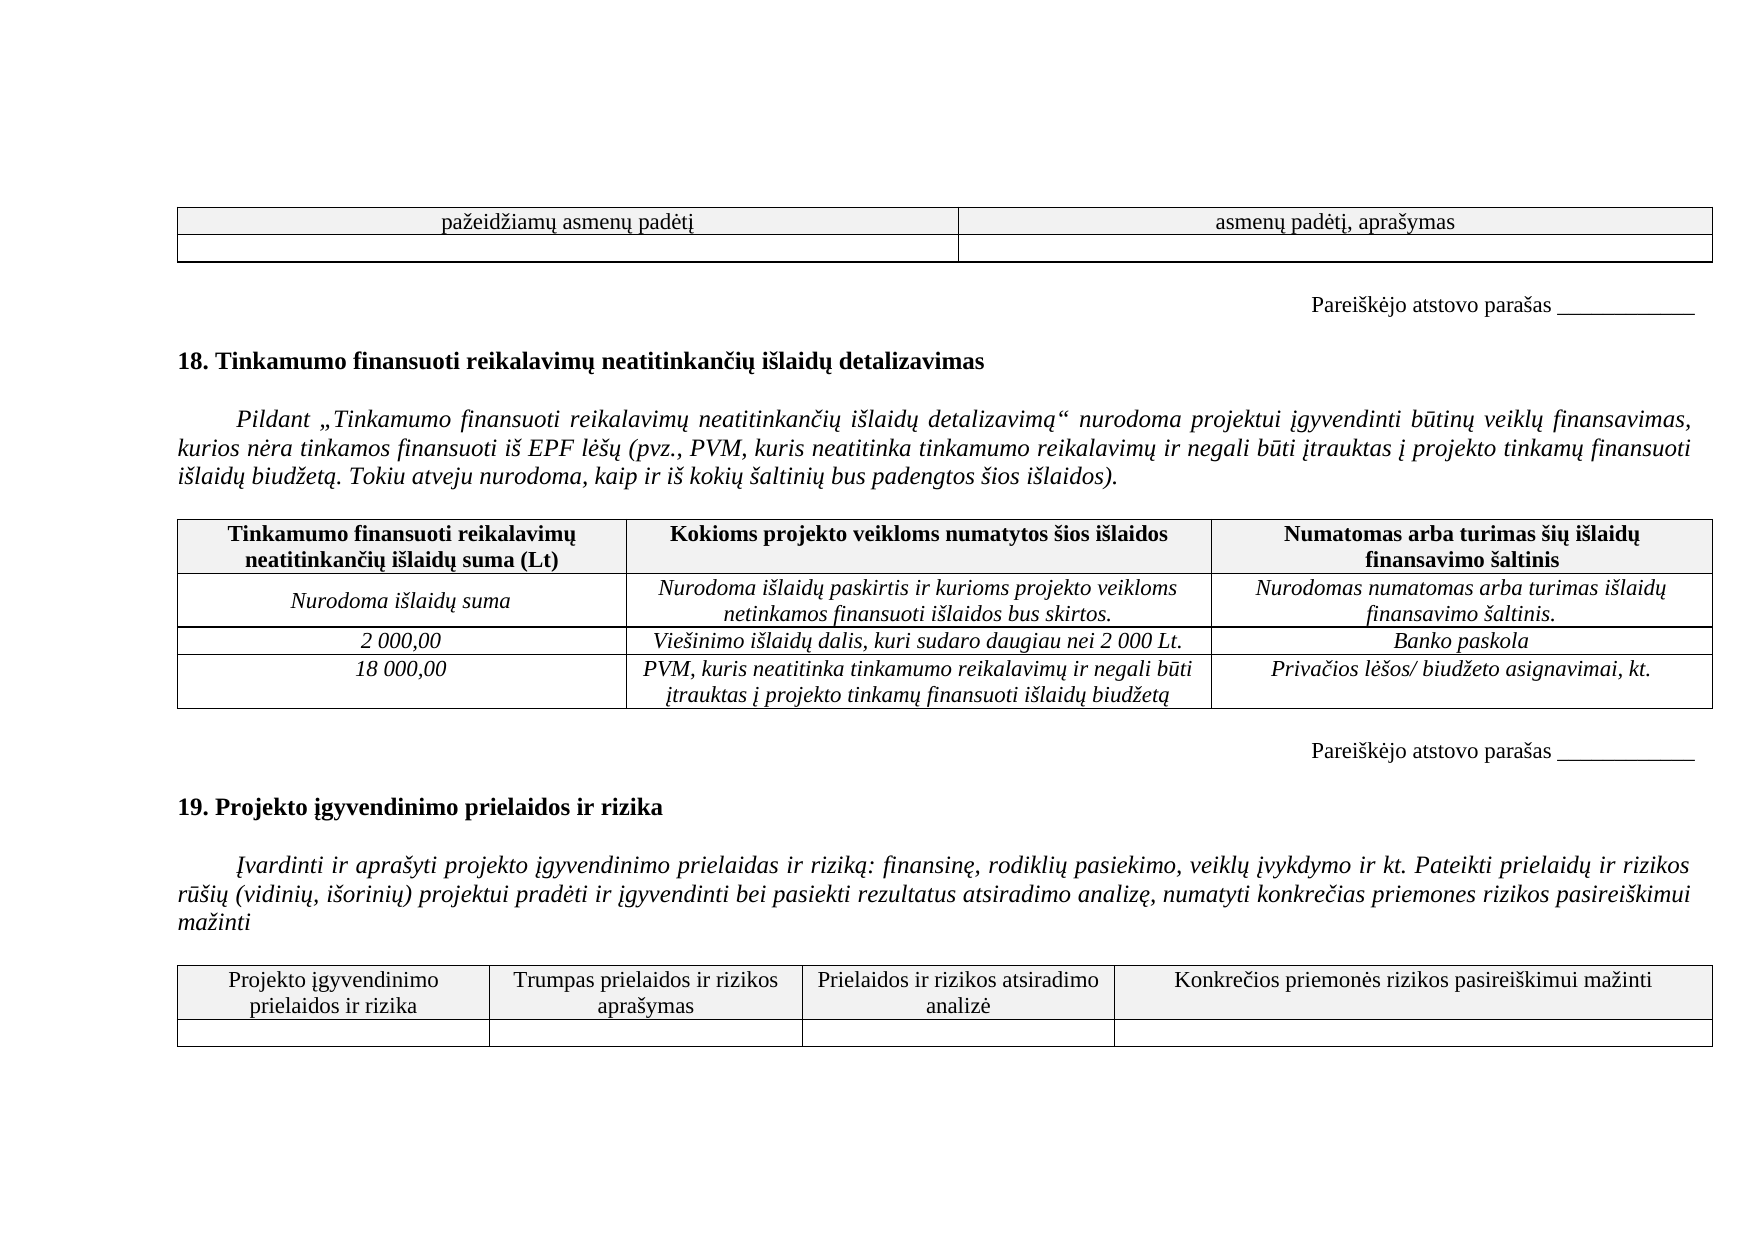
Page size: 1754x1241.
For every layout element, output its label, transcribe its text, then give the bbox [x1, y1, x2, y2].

text Įvardinti ir aprašyti projekto įgyvendinimo prielaidas ir riziką: finansinę, rodiklių pasiekimo, veiklų įvykdymo ir kt. Pateikti prielaidų ir rizikos rūšių (vidinių, išorinių) projektui pradėti ir įgyvendinti bei pasiekti rezultatus atsiradimo analizę, numatyti konkrečias priemones rizikos pasireiškimui mažinti [177, 850, 1695, 936]
table_cell Privačios lėšos/ biudžeto asignavimai, kt. [1212, 655, 1712, 707]
table_header Projekto įgyvendinimo prielaidos ir rizika [178, 966, 489, 1019]
table_cell [1115, 1020, 1712, 1046]
table_header Prielaidos ir rizikos atsiradimo analizė [803, 966, 1114, 1019]
text 19. Projekto įgyvendinimo prielaidos ir rizika [177, 792, 1695, 821]
table_cell [803, 1020, 1114, 1046]
table_header Tinkamumo finansuoti reikalavimų neatitinkančių išlaidų suma (Lt) [178, 520, 626, 573]
table_cell [178, 235, 958, 261]
table_header Trumpas prielaidos ir rizikos aprašymas [490, 966, 802, 1019]
text Pildant „Tinkamumo finansuoti reikalavimų neatitinkančių išlaidų detalizavimą“ nurodoma projektui įgyvendinti būtinų veiklų finansavimas, kurios nėra tinkamos finansuoti iš EPF lėšų (pvz., PVM, kuris neatitinka tinkamumo reikalavimų ir negali būti įtrauktas į projekto tinkamų finansuoti išlaidų biudžetą. Tokiu atveju nurodoma, kaip ir iš kokių šaltinių bus padengtos šios išlaidos). [177, 404, 1695, 490]
table_cell Nurodomas numatomas arba turimas išlaidų finansavimo šaltinis. [1212, 574, 1712, 626]
table_cell [959, 235, 1712, 261]
table_cell Viešinimo išlaidų dalis, kuri sudaro daugiau nei 2 000 Lt. [627, 628, 1211, 654]
table_cell 18 000,00 [178, 655, 626, 707]
text Pareiškėjo atstovo parašas ____________ [177, 291, 1695, 318]
table_cell Nurodoma išlaidų paskirtis ir kurioms projekto veikloms netinkamos finansuoti išlaidos bus skirtos. [627, 574, 1211, 626]
table_header Kokioms projekto veikloms numatytos šios išlaidos [627, 520, 1211, 573]
table_header pažeidžiamų asmenų padėtį [178, 208, 958, 234]
table_header asmenų padėtį, aprašymas [959, 208, 1712, 234]
text 18. Tinkamumo finansuoti reikalavimų neatitinkančių išlaidų detalizavimas [177, 346, 1695, 375]
table_cell Nurodoma išlaidų suma [178, 574, 626, 626]
table_cell [178, 1020, 489, 1046]
text Pareiškėjo atstovo parašas ____________ [177, 737, 1695, 764]
table_header Numatomas arba turimas šių išlaidų finansavimo šaltinis [1212, 520, 1712, 573]
table_header Konkrečios priemonės rizikos pasireiškimui mažinti [1115, 966, 1712, 1019]
table_cell PVM, kuris neatitinka tinkamumo reikalavimų ir negali būti įtrauktas į projekto tinkamų finansuoti išlaidų biudžetą [627, 655, 1211, 707]
table_cell Banko paskola [1212, 628, 1712, 654]
table_cell 2 000,00 [178, 628, 626, 654]
table_cell [490, 1020, 802, 1046]
